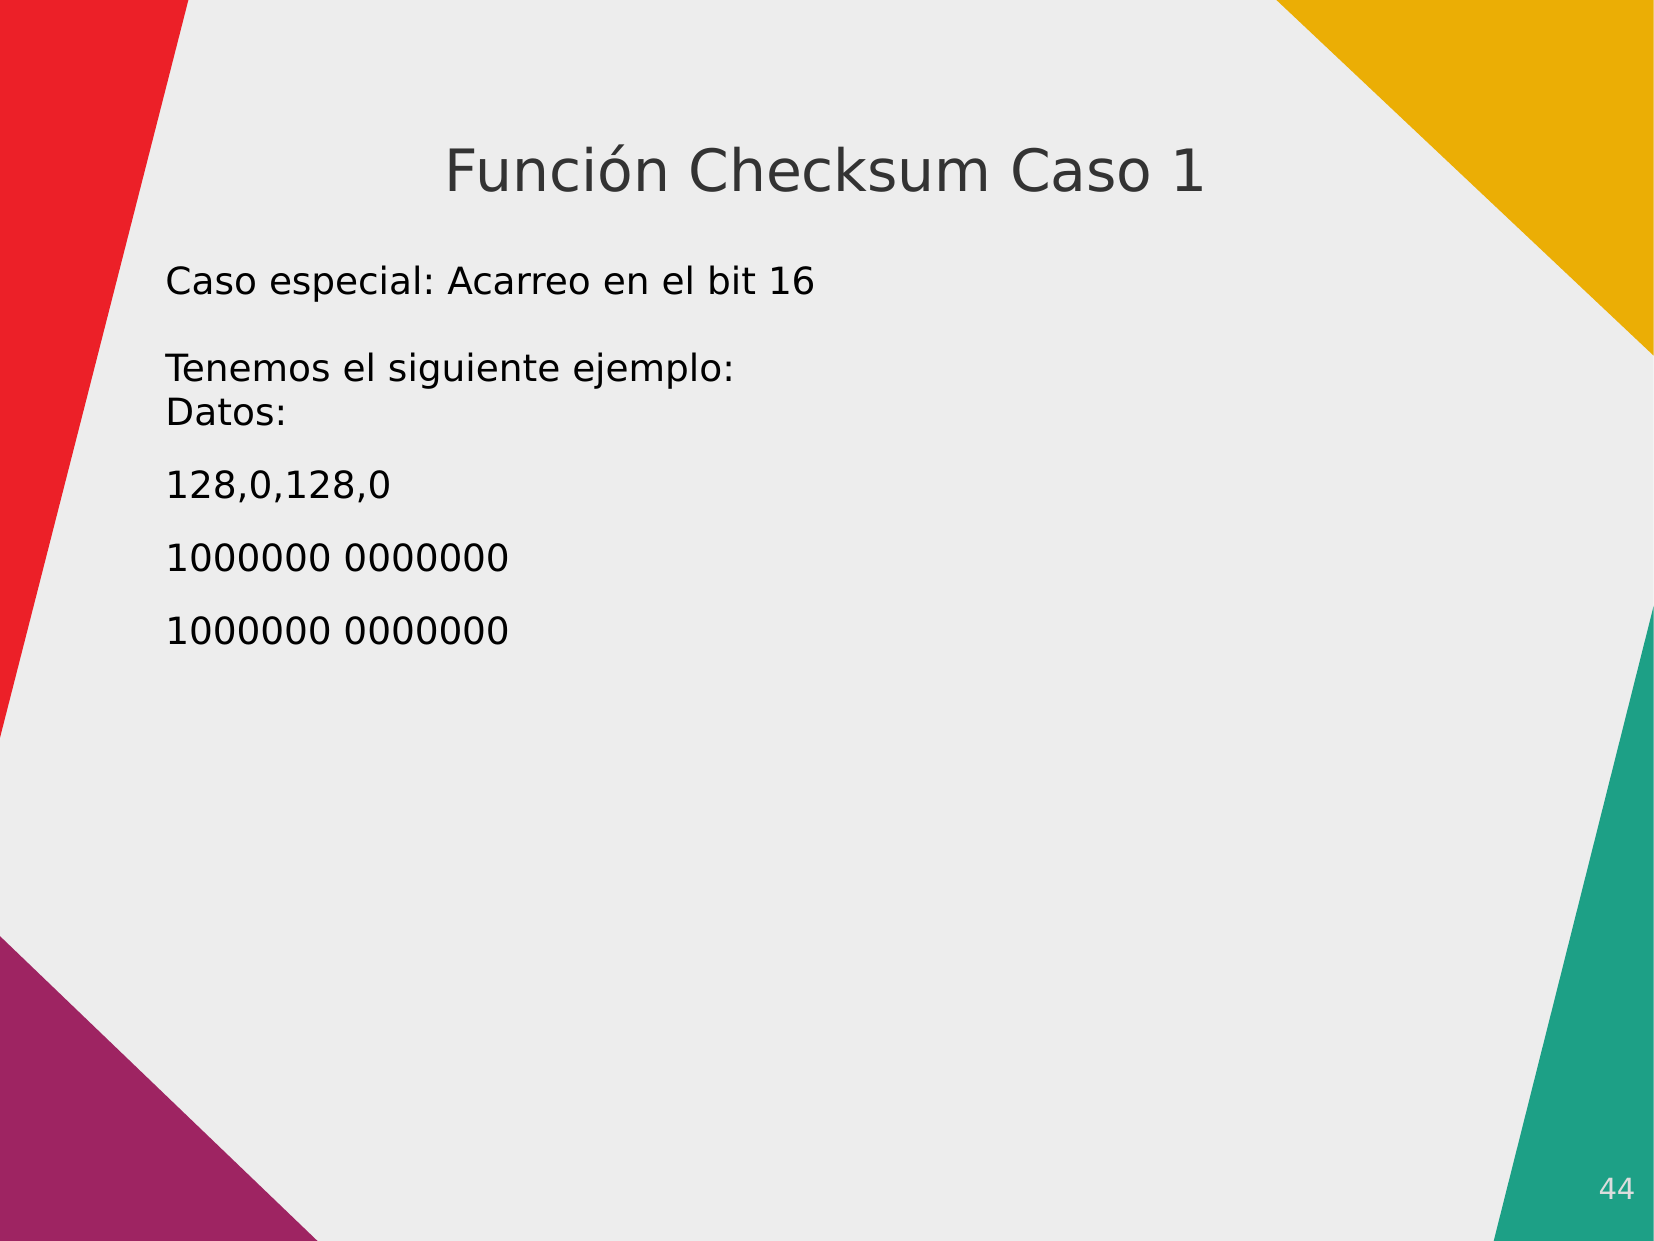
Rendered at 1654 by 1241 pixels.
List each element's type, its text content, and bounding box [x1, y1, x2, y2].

list Caso especial: Acarreo en el bit 16 Tenemos el siguiente ejemplo: Datos: 128,0,128,0 1000000 0000000 1000000 0000000 [165, 259, 1590, 991]
title Función Checksum Caso 1 [114, 73, 1539, 271]
